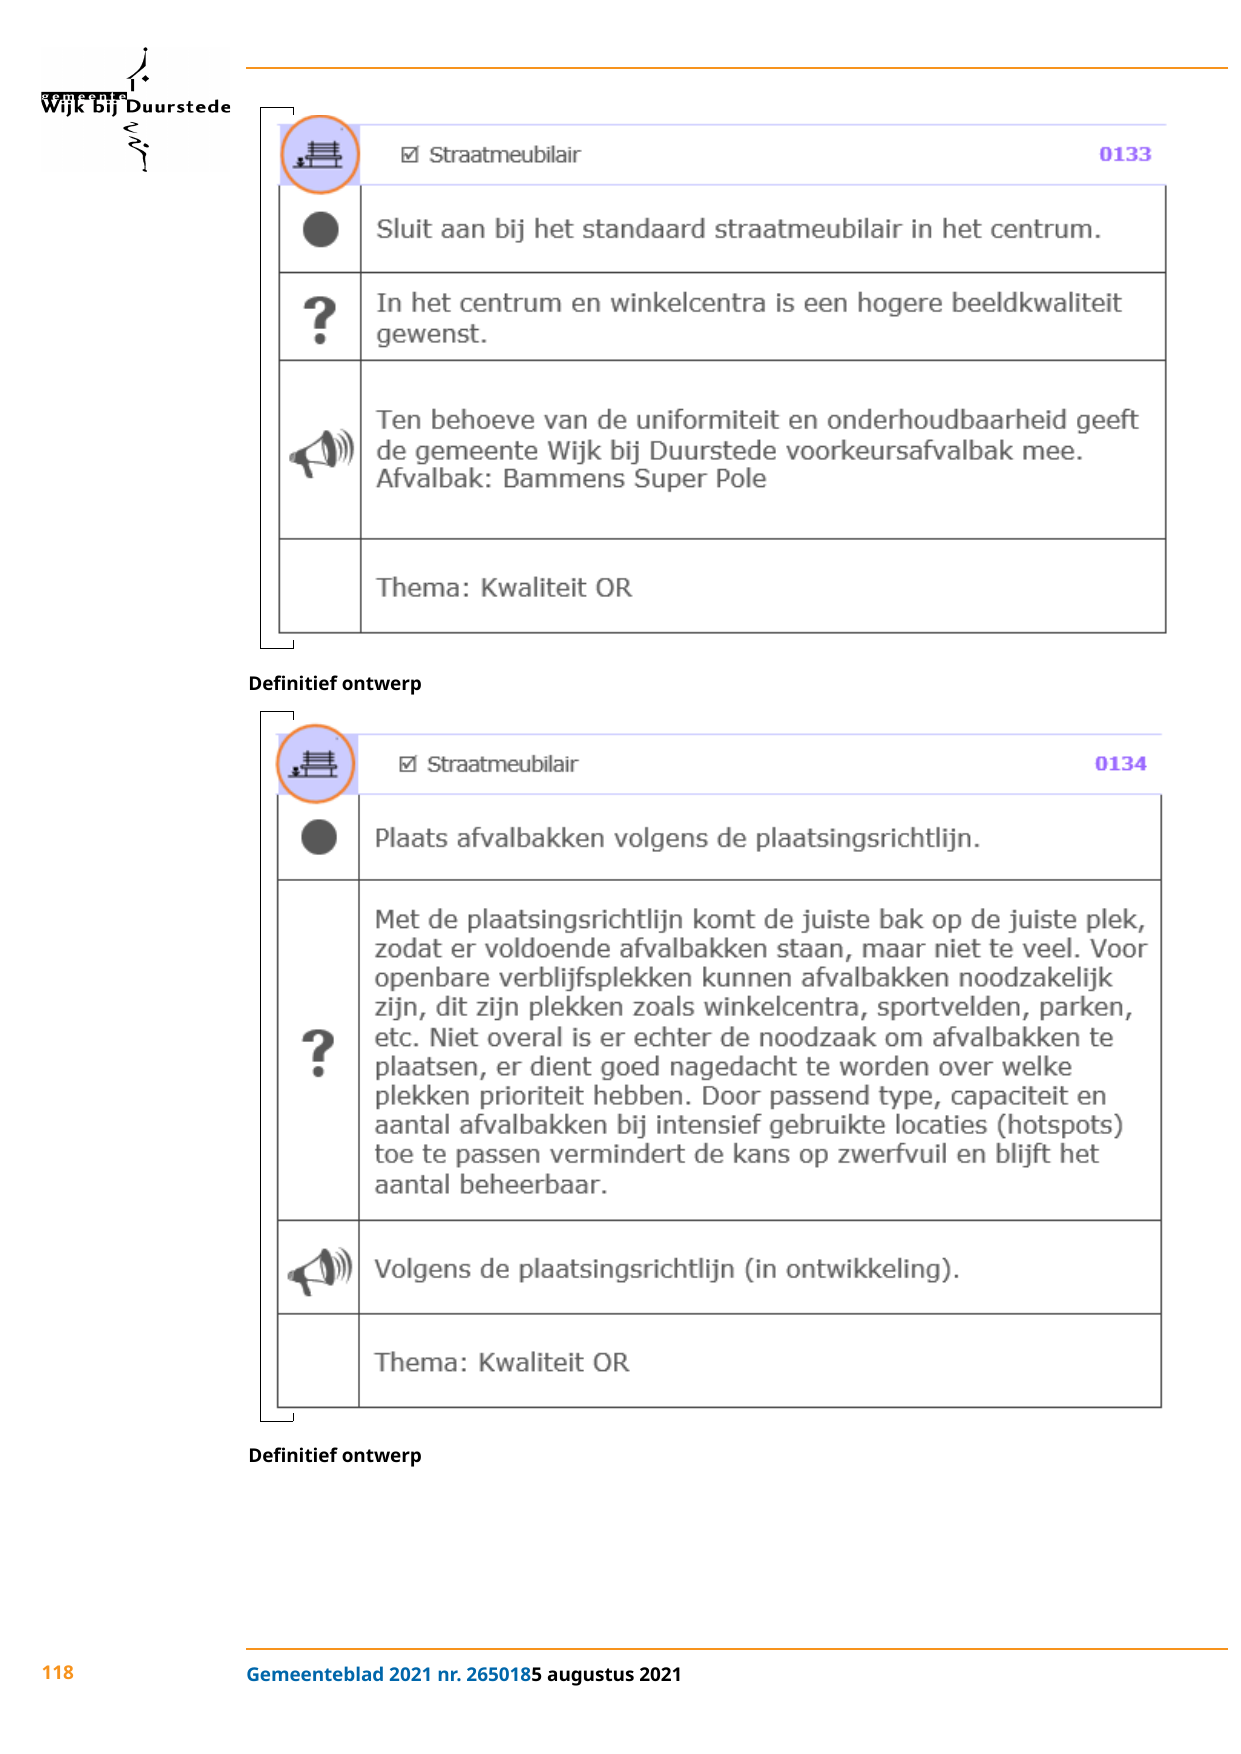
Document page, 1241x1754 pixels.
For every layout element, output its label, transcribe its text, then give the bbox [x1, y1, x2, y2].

text Definitief ontwerp [248, 670, 1152, 696]
text Definitief ontwerp [248, 1443, 1152, 1468]
picture [268, 720, 1173, 1413]
picture [268, 115, 1173, 640]
picture [41, 47, 231, 172]
